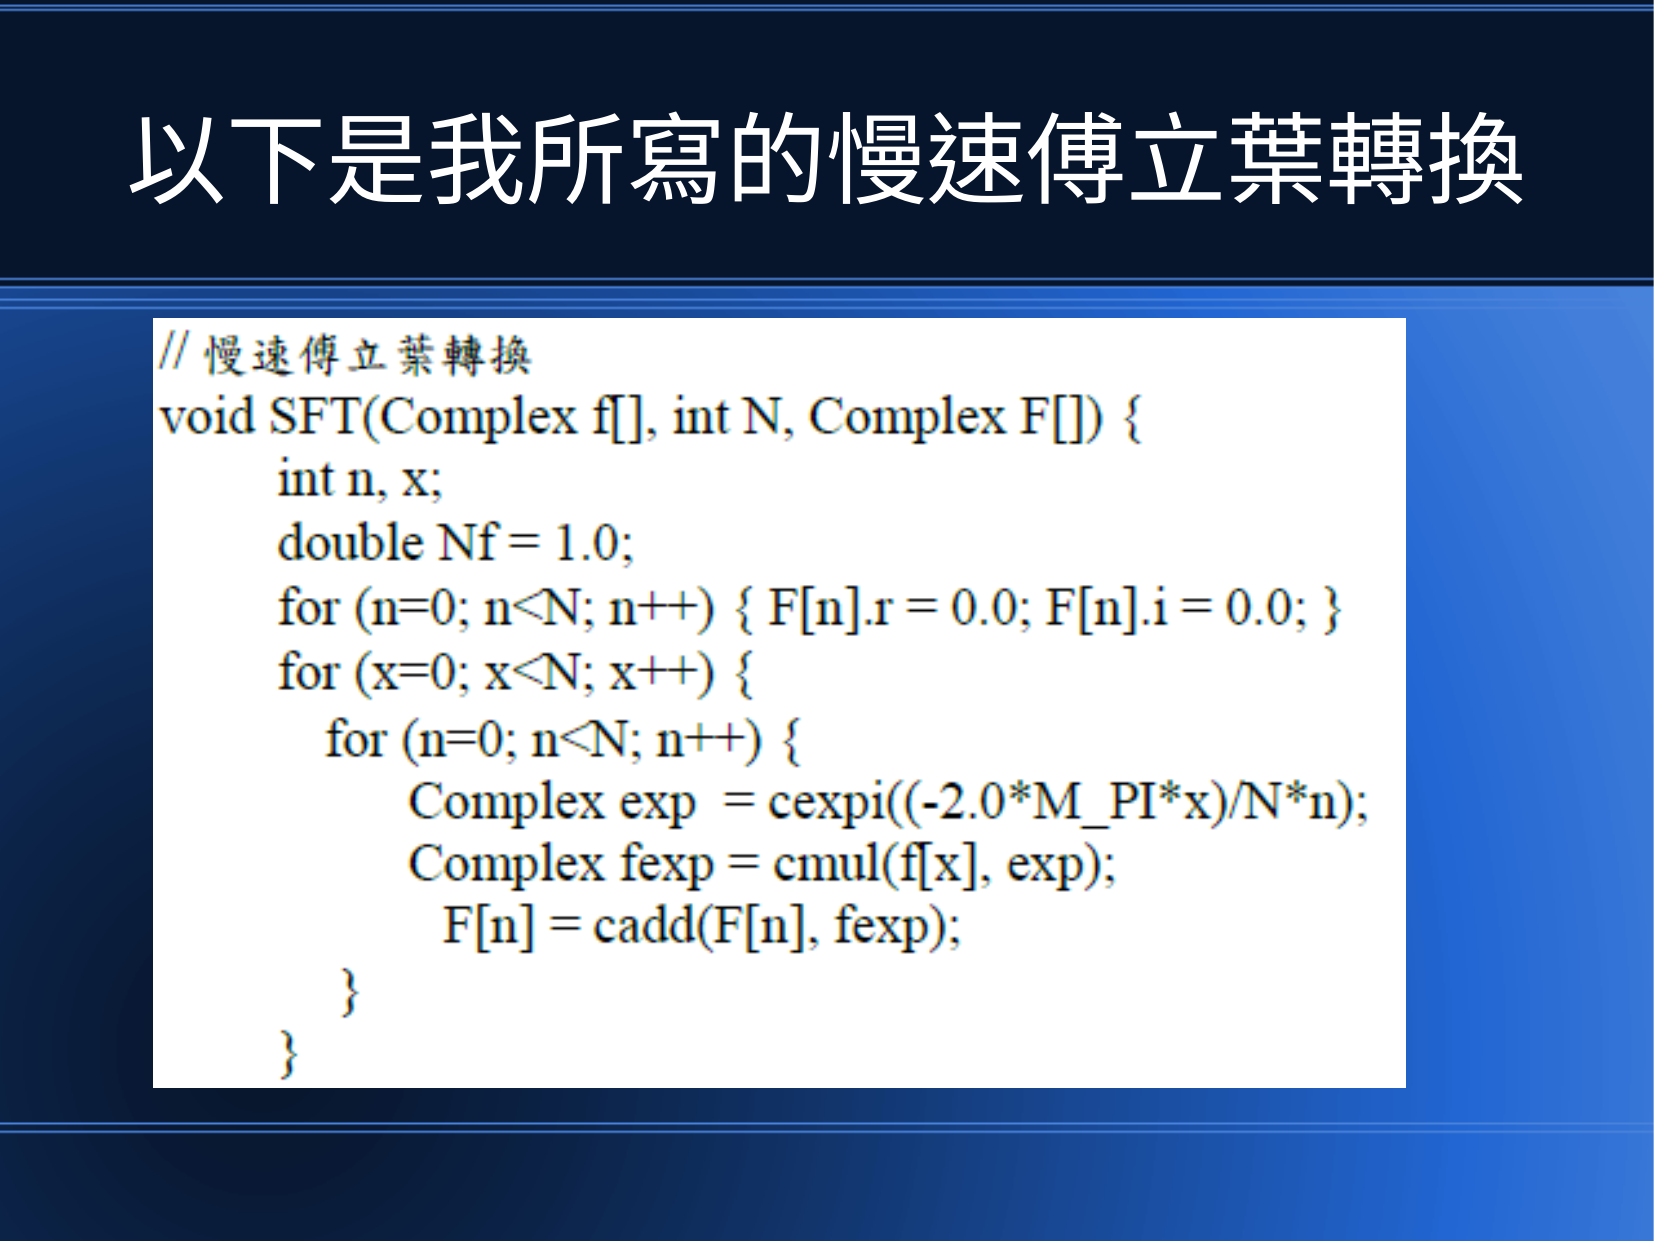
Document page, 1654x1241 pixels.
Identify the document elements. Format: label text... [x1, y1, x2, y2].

title 以下是我所寫的慢速傅立葉轉換 [82, 49, 1571, 257]
picture [0, 0, 1654, 1241]
